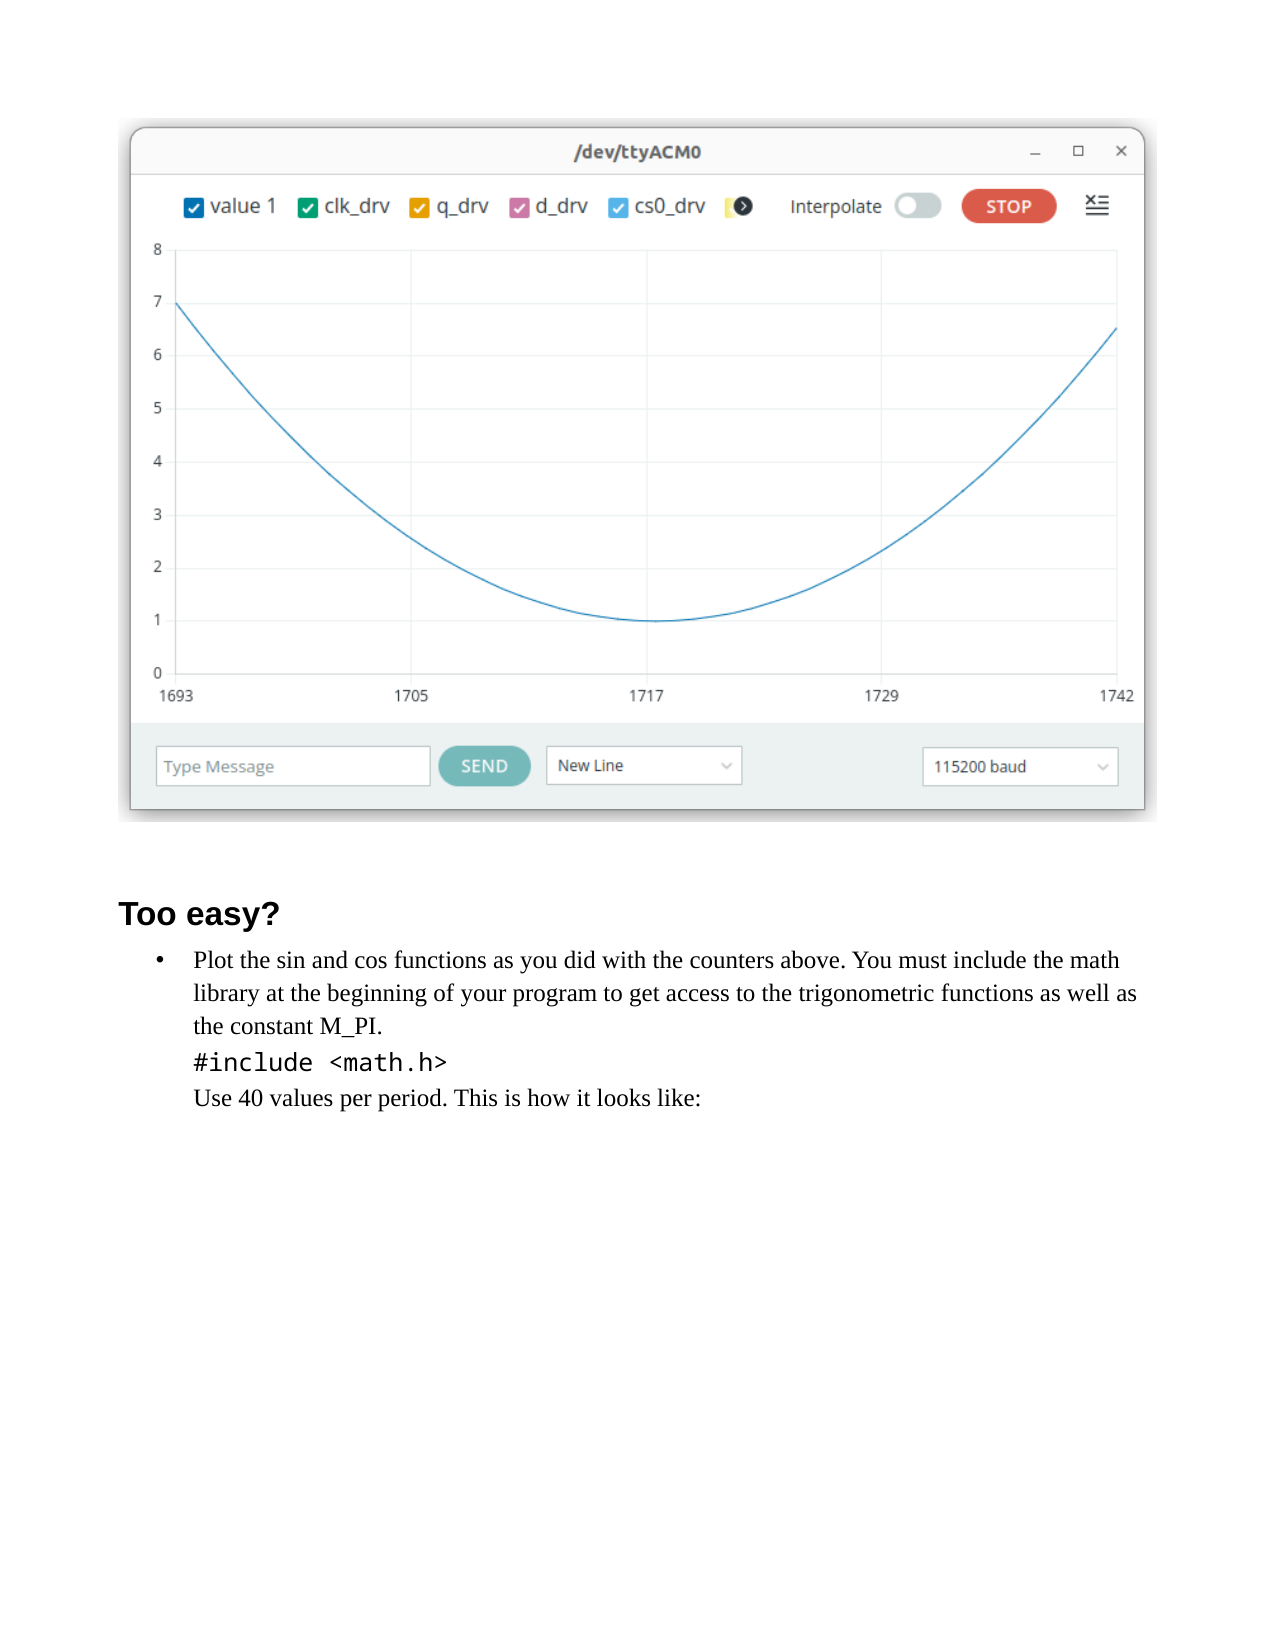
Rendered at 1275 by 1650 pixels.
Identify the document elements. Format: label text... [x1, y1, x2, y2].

list Plot the sin and cos functions as you did with the counters above. You must include the math library at the beginning of your program to get access to the trigonometric functions as well as the constant M_PI. #include <math.h> Use 40 values per period. This is how it looks like: [156, 945, 1157, 1112]
picture [118, 118, 1157, 822]
subtitle Too easy? [118, 894, 1157, 932]
